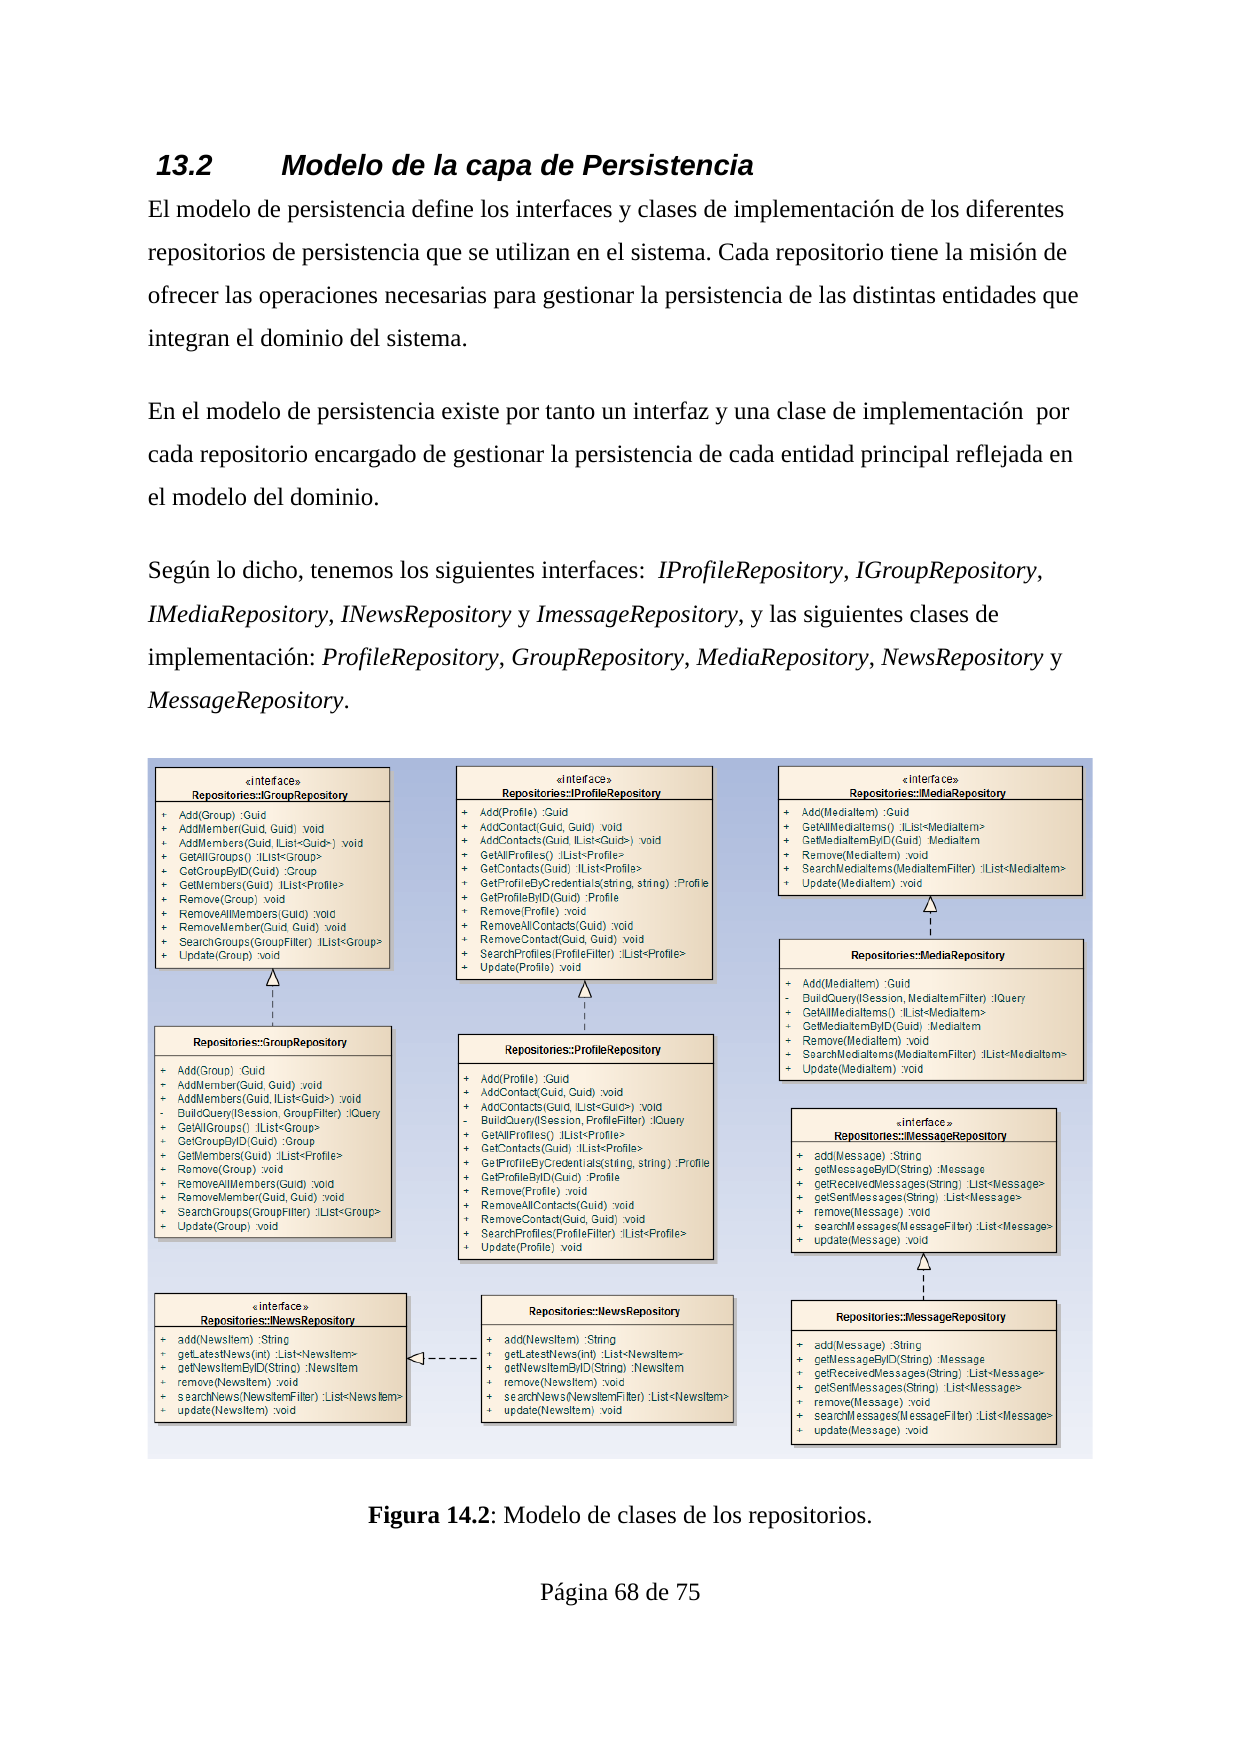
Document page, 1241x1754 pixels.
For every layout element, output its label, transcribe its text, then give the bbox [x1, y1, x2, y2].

text El modelo de persistencia define los interfaces y clases de implementación de los diferentes repositorios de persistencia que se utilizan en el sistema. Cada repositorio tiene la misión de ofrecer las operaciones necesarias para gestionar la persistencia de las distintas entidades que integran el dominio del sistema. [148, 194, 1093, 352]
picture [147, 758, 1093, 1459]
text Según lo dicho, tenemos los siguientes interfaces: IProfileRepository, IGroupRepository, IMediaRepository, INewsRepository y ImessageRepository, y las siguientes clases de implementación: ProfileRepository, GroupRepository, MediaRepository, NewsRepository y MessageRepository. [148, 556, 1093, 714]
subtitle Modelo de la capa de Persistencia [148, 148, 1093, 181]
text Figura 14.2: Modelo de clases de los repositorios. [148, 1500, 1093, 1528]
text En el modelo de persistencia existe por tanto un interfaz y una clase de implementación por cada repositorio encargado de gestionar la persistencia de cada entidad principal reflejada en el modelo del dominio. [148, 396, 1093, 511]
